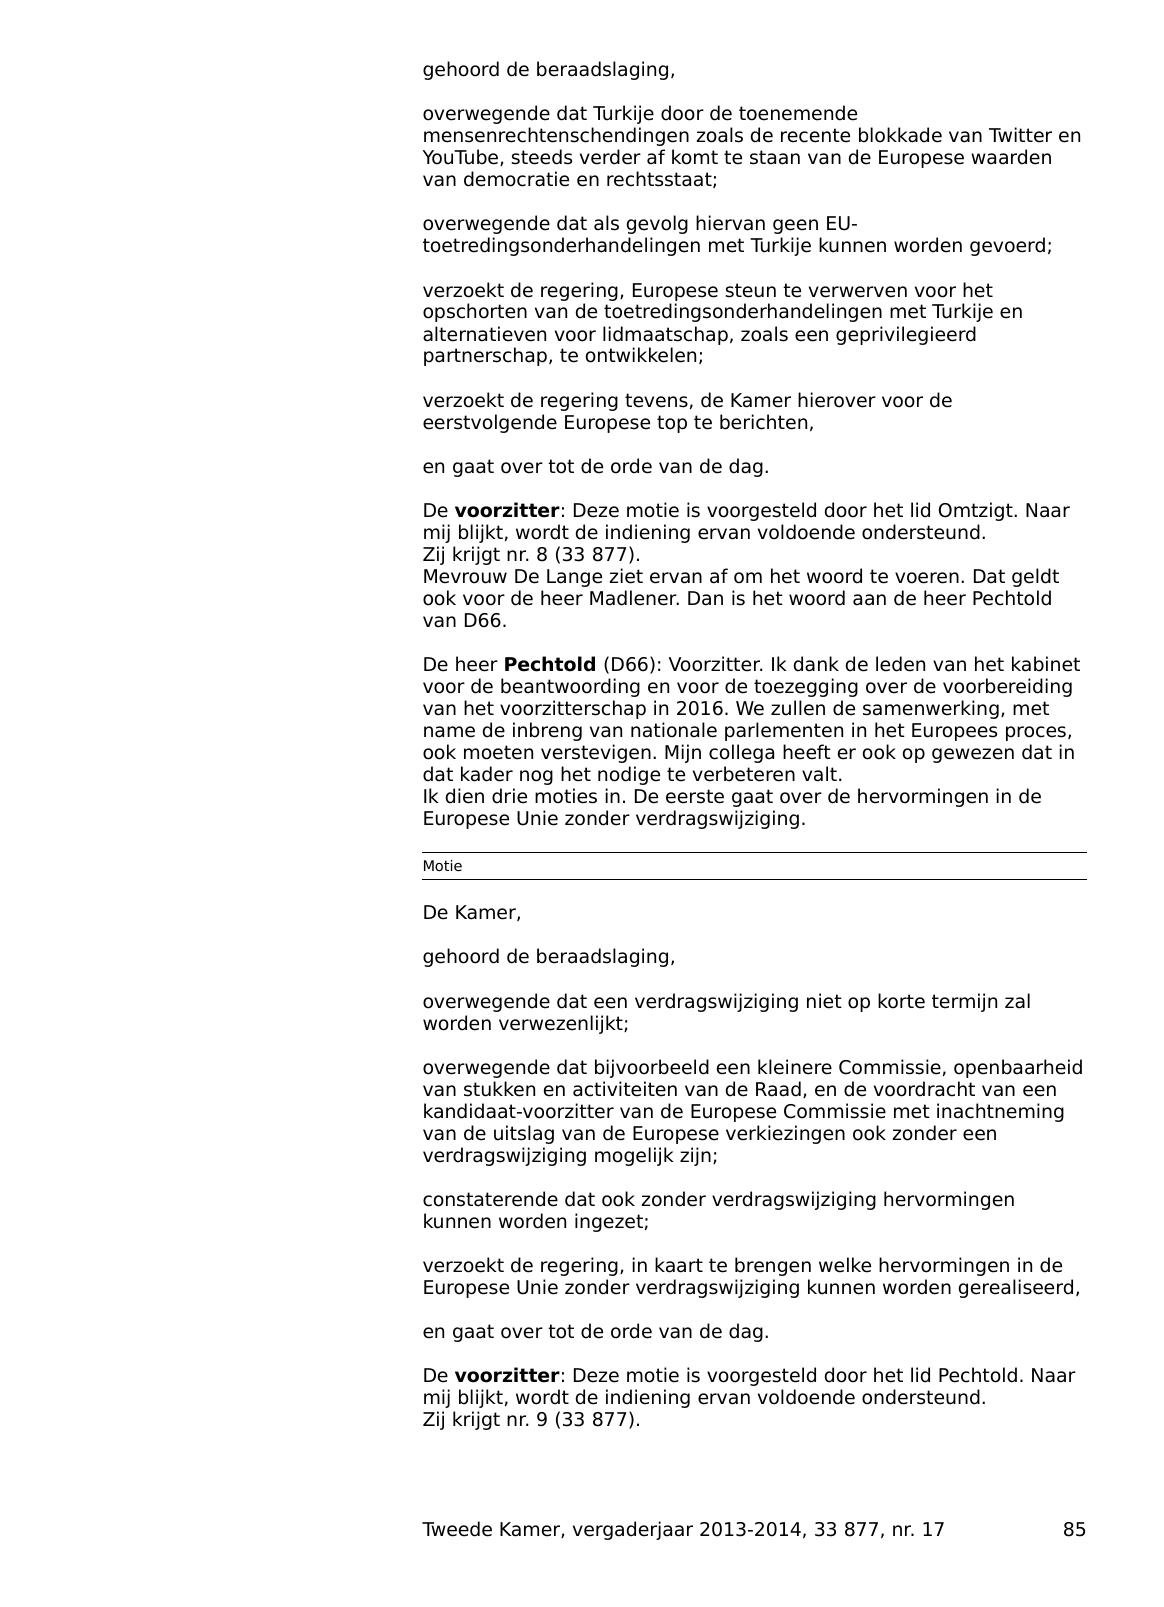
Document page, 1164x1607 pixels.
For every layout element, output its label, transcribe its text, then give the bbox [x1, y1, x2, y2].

text verzoekt de regering tevens, de Kamer hierover voor de eerstvolgende Europese top te berichten, [422, 389, 1087, 433]
text overwegende dat een verdragswijziging niet op korte termijn zal worden verwezenlijkt; [422, 991, 1087, 1034]
text overwegende dat Turkije door de toenemende mensenrechtenschendingen zoals de recente blokkade van Twitter en YouTube, steeds verder af komt te staan van de Europese waarden van democratie en rechtsstaat; [422, 103, 1087, 191]
text gehoord de beraadslaging, [422, 946, 1087, 968]
text gehoord de beraadslaging, [422, 59, 1087, 81]
text en gaat over tot de orde van de dag. [422, 456, 1087, 478]
text De voorzitter: Deze motie is voorgesteld door het lid Omtzigt. Naar mij blijkt, wordt de indiening ervan voldoende ondersteund. [422, 500, 1087, 544]
text Zij krijgt nr. 8 (33 877). [422, 544, 1087, 566]
text verzoekt de regering, Europese steun te verwerven voor het opschorten van de toetredingsonderhandelingen met Turkije en alternatieven voor lidmaatschap, zoals een geprivilegieerd partnerschap, te ontwikkelen; [422, 279, 1087, 367]
text en gaat over tot de orde van de dag. [422, 1321, 1087, 1343]
text De heer Pechtold (D66): Voorzitter. Ik dank de leden van het kabinet voor de beantwoording en voor de toezegging over de voorbereiding van het voorzitterschap in 2016. We zullen de samenwerking, met name de inbreng van nationale parlementen in het Europees proces, ook moeten verstevigen. Mijn collega heeft er ook op gewezen dat in dat kader nog het nodige te verbeteren valt. [422, 654, 1087, 786]
text overwegende dat bijvoorbeeld een kleinere Commissie, openbaarheid van stukken en activiteiten van de Raad, en de voordracht van een kandidaat-voorzitter van de Europese Commissie met inachtneming van de uitslag van de Europese verkiezingen ook zonder een verdragswijziging mogelijk zijn; [422, 1057, 1087, 1167]
text De Kamer, [422, 902, 1087, 924]
text overwegende dat als gevolg hiervan geen EU-toetredingsonderhandelingen met Turkije kunnen worden gevoerd; [422, 213, 1087, 257]
text verzoekt de regering, in kaart te brengen welke hervormingen in de Europese Unie zonder verdragswijziging kunnen worden gerealiseerd, [422, 1255, 1087, 1299]
text Mevrouw De Lange ziet ervan af om het woord te voeren. Dat geldt ook voor de heer Madlener. Dan is het woord aan de heer Pechtold van D66. [422, 566, 1087, 632]
text constaterende dat ook zonder verdragswijziging hervormingen kunnen worden ingezet; [422, 1189, 1087, 1233]
table_header Motie [422, 853, 1087, 879]
text De voorzitter: Deze motie is voorgesteld door het lid Pechtold. Naar mij blijkt, wordt de indiening ervan voldoende ondersteund. [422, 1365, 1087, 1409]
text Zij krijgt nr. 9 (33 877). [422, 1409, 1087, 1431]
text Ik dien drie moties in. De eerste gaat over de hervormingen in de Europese Unie zonder verdragswijziging. [422, 786, 1087, 830]
